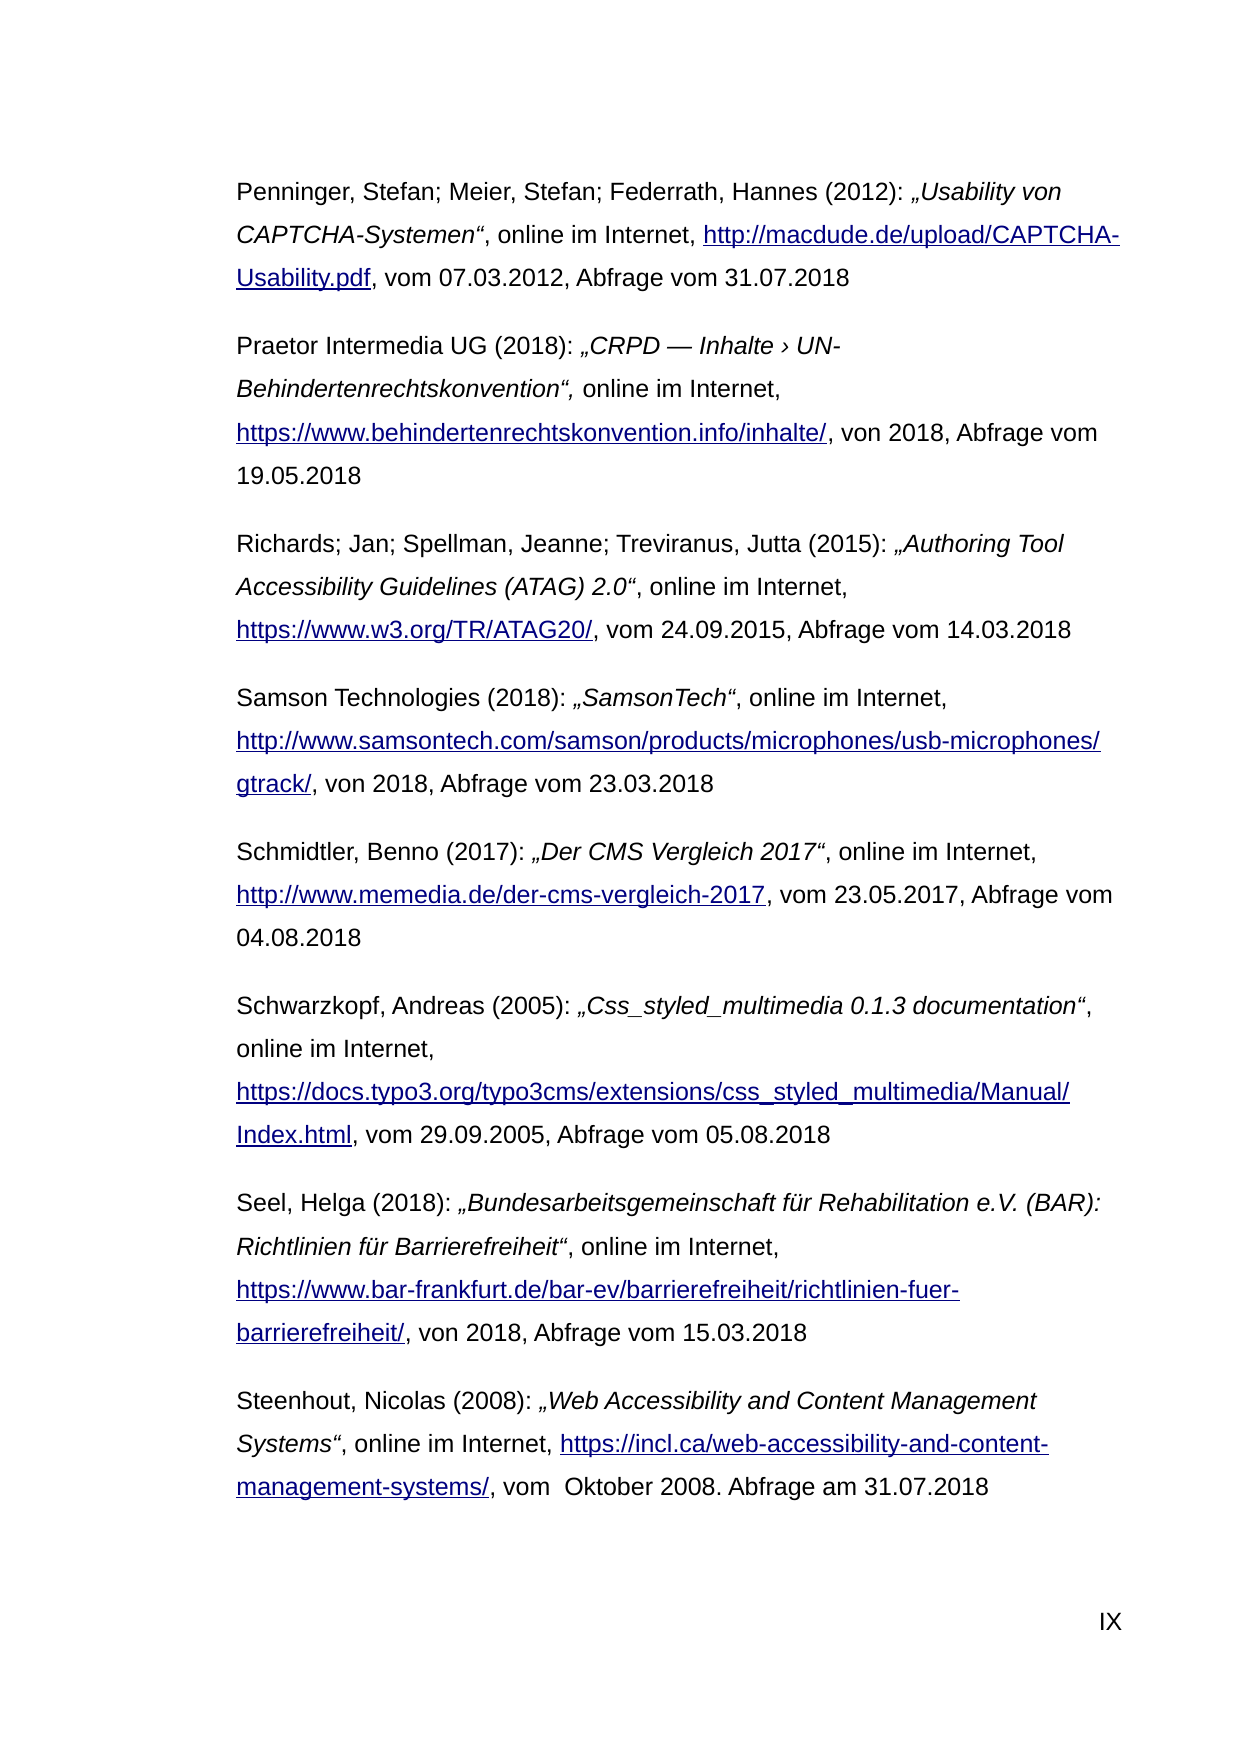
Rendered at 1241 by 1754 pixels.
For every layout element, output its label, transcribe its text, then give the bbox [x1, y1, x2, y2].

text Samson Technologies (2018): „SamsonTech“, online im Internet, http://www.samsontech.com/samson/products/microphones/usb-microphones/gtrack/, von 2018, Abfrage vom 23.03.2018 [236, 683, 1122, 798]
text Richards; Jan; Spellman, Jeanne; Treviranus, Jutta (2015): „Authoring Tool Accessibility Guidelines (ATAG) 2.0“, online im Internet, https://www.w3.org/TR/ATAG20/, vom 24.09.2015, Abfrage vom 14.03.2018 [236, 529, 1122, 644]
text Seel, Helga (2018): „Bundesarbeitsgemeinschaft für Rehabilitation e.V. (BAR): Richtlinien für Barrierefreiheit“, online im Internet, https://www.bar-frankfurt.de/bar-ev/barrierefreiheit/richtlinien-fuer-barrierefreiheit/, von 2018, Abfrage vom 15.03.2018 [236, 1188, 1122, 1347]
text Praetor Intermedia UG (2018): „CRPD — Inhalte › UN-Behindertenrechtskonvention“, online im Internet, https://www.behindertenrechtskonvention.info/inhalte/, von 2018, Abfrage vom 19.05.2018 [236, 331, 1122, 489]
text Steenhout, Nicolas (2008): „Web Accessibility and Content Management Systems“, online im Internet, https://incl.ca/web-accessibility-and-content-management-systems/, vom Oktober 2008. Abfrage am 31.07.2018 [236, 1386, 1122, 1501]
text Penninger, Stefan; Meier, Stefan; Federrath, Hannes (2012): „Usability von CAPTCHA-Systemen“, online im Internet, http://macdude.de/upload/CAPTCHA-Usability.pdf, vom 07.03.2012, Abfrage vom 31.07.2018 [236, 177, 1122, 292]
text Schmidtler, Benno (2017): „Der CMS Vergleich 2017“, online im Internet, http://www.memedia.de/der-cms-vergleich-2017, vom 23.05.2017, Abfrage vom 04.08.2018 [236, 837, 1122, 952]
text Schwarzkopf, Andreas (2005): „Css_styled_multimedia 0.1.3 documentation“, online im Internet, https://docs.typo3.org/typo3cms/extensions/css_styled_multimedia/Manual/Index.html, vom 29.09.2005, Abfrage vom 05.08.2018 [236, 991, 1122, 1149]
